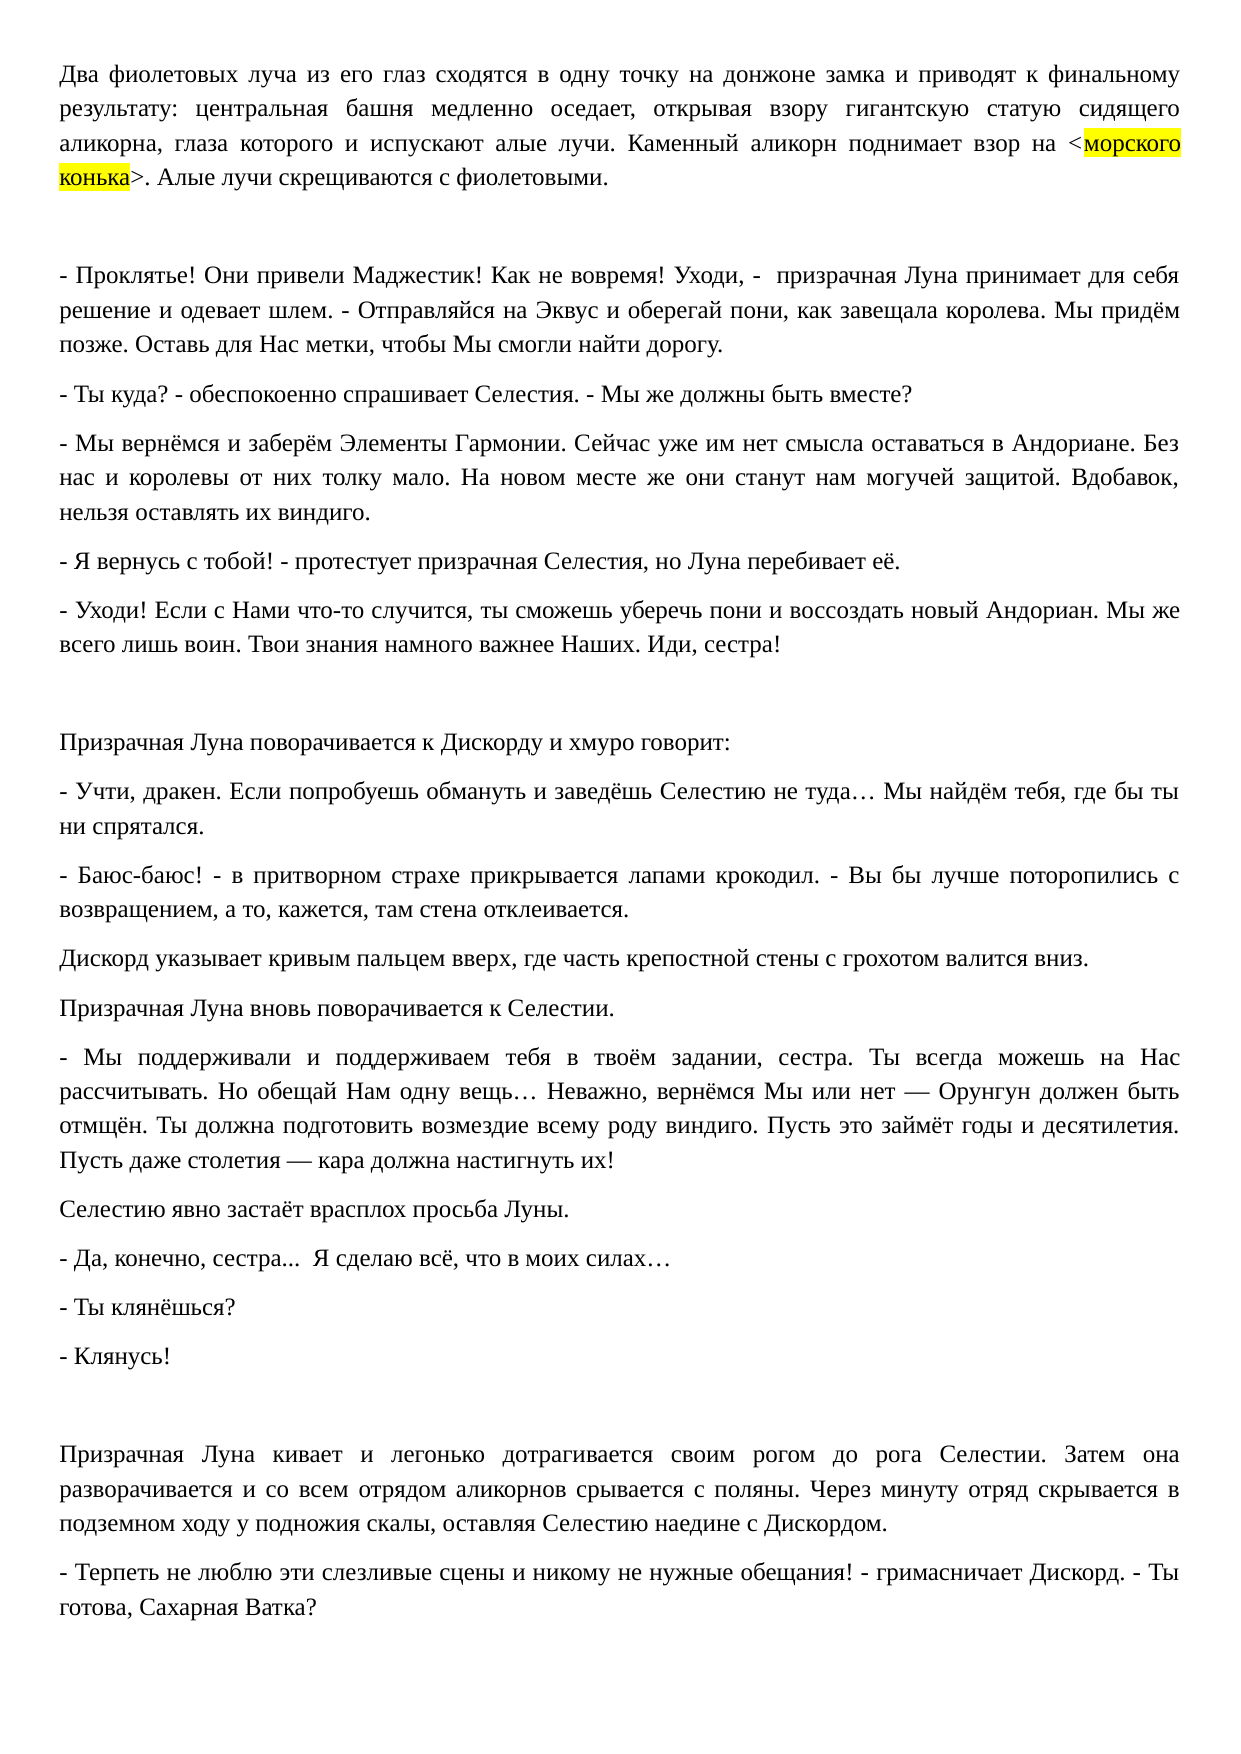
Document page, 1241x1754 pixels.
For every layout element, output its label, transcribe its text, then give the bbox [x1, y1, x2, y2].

text Два фиолетовых луча из его глаз сходятся в одну точку на донжоне замка и приводят к финальному результату: центральная башня медленно оседает, открывая взору гигантскую статую сидящего аликорна, глаза которого и испускают алые лучи. Каменный аликорн поднимает взор на <морского конька>. Алые лучи скрещиваются с фиолетовыми. [59, 59, 1181, 191]
text Призрачная Луна вновь поворачивается к Селестии. [59, 993, 1181, 1021]
text Дискорд указывает кривым пальцем вверх, где часть крепостной стены с грохотом валится вниз. [59, 943, 1181, 972]
text Призрачная Луна поворачивается к Дискорду и хмуро говорит: [59, 727, 1181, 756]
text - Баюс-баюс! - в притворном страхе прикрывается лапами крокодил. - Вы бы лучше поторопились с возвращением, а то, кажется, там стена отклеивается. [59, 860, 1181, 923]
text - Я вернусь с тобой! - протестует призрачная Селестия, но Луна перебивает её. [59, 546, 1181, 574]
text - Терпеть не люблю эти слезливые сцены и никому не нужные обещания! - гримасничает Дискорд. - Ты готова, Сахарная Ватка? [59, 1557, 1181, 1621]
text - Да, конечно, сестра... Я сделаю всё, что в моих силах… [59, 1243, 1181, 1272]
text Селестию явно застаёт врасплох просьба Луны. [59, 1194, 1181, 1223]
text - Мы вернёмся и заберём Элементы Гармонии. Сейчас уже им нет смысла оставаться в Андориане. Без нас и королевы от них толку мало. На новом месте же они станут нам могучей защитой. Вдобавок, нельзя оставлять их виндиго. [59, 428, 1181, 525]
text - Клянусь! [59, 1341, 1181, 1370]
text - Ты куда? - обеспокоенно спрашивает Селестия. - Мы же должны быть вместе? [59, 379, 1181, 407]
text - Мы поддерживали и поддерживаем тебя в твоём задании, сестра. Ты всегда можешь на Нас рассчитывать. Но обещай Нам одну вещь… Неважно, вернёмся Мы или нет — Орунгун должен быть отмщён. Ты должна подготовить возмездие всему роду виндиго. Пусть это займёт годы и десятилетия. Пусть даже столетия — кара должна настигнуть их! [59, 1042, 1181, 1174]
text Призрачная Луна кивает и легонько дотрагивается своим рогом до рога Селестии. Затем она разворачивается и со всем отрядом аликорнов срывается с поляны. Через минуту отряд скрывается в подземном ходу у подножия скалы, оставляя Селестию наедине с Дискордом. [59, 1439, 1181, 1537]
text - Уходи! Если с Нами что-то случится, ты сможешь уберечь пони и воссоздать новый Андориан. Мы же всего лишь воин. Твои знания намного важнее Наших. Иди, сестра! [59, 595, 1181, 658]
text - Ты клянёшься? [59, 1292, 1181, 1321]
text - Учти, дракен. Если попробуешь обмануть и заведёшь Селестию не туда… Мы найдём тебя, где бы ты ни спрятался. [59, 776, 1181, 840]
text - Проклятье! Они привели Маджестик! Как не вовремя! Уходи, - призрачная Луна принимает для себя решение и одевает шлем. - Отправляйся на Эквус и оберегай пони, как завещала королева. Мы придём позже. Оставь для Нас метки, чтобы Мы смогли найти дорогу. [59, 261, 1181, 358]
